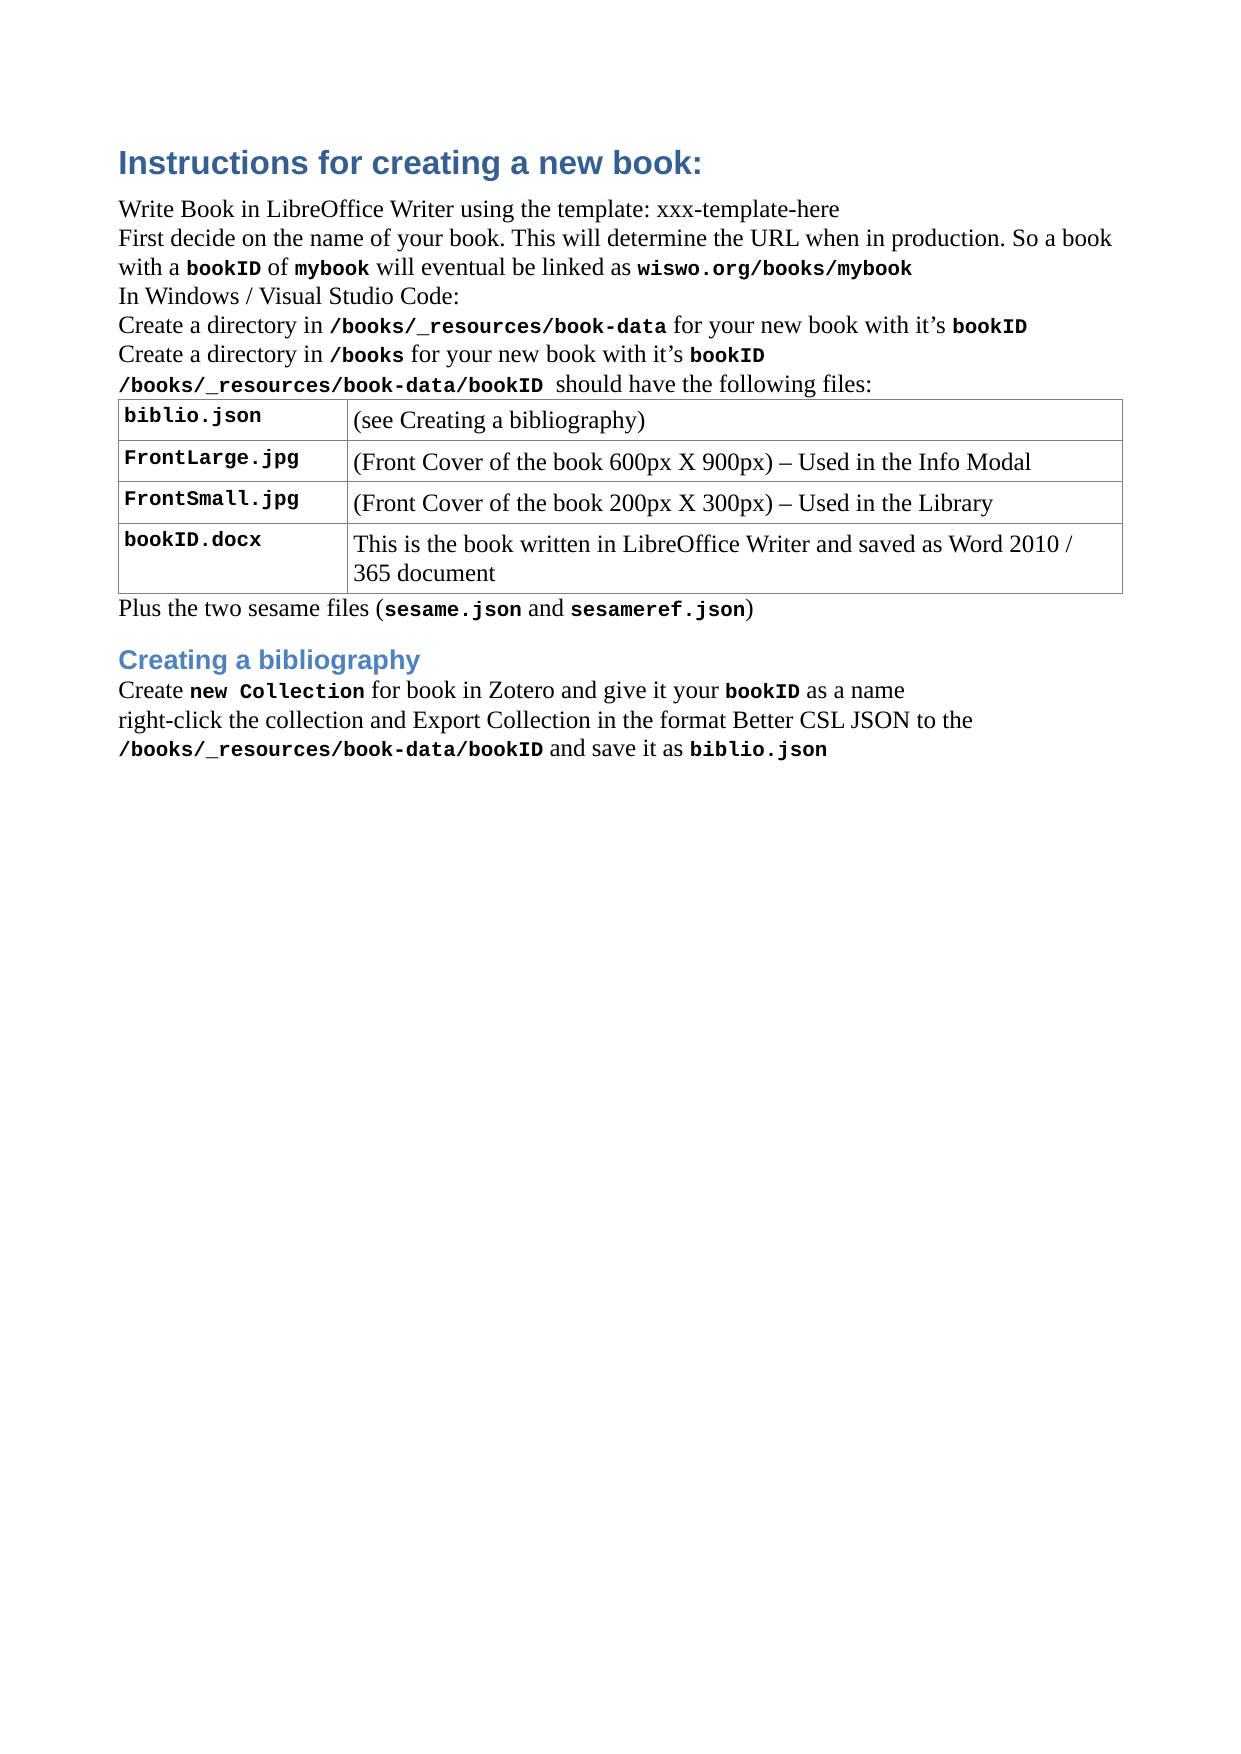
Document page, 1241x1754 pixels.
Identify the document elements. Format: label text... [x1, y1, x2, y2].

table_cell This is the book written in LibreOffice Writer and saved as Word 2010 / 365 document [348, 524, 1122, 592]
text Create new Collection for book in Zotero and give it your bookID as a name [118, 675, 1122, 705]
text right-click the collection and Export Collection in the format Better CSL JSON to the /books/_resources/book-data/bookID and save it as biblio.json [118, 705, 1122, 763]
table_cell FrontSmall.jpg [119, 482, 347, 522]
table_header biblio.json [119, 400, 347, 440]
text In Windows / Visual Studio Code: [118, 281, 1122, 310]
text Create a directory in /books/_resources/book-data for your new book with it’s bookID [118, 310, 1122, 339]
text /books/_resources/book-data/bookID should have the following files: [118, 369, 1122, 399]
table_cell (Front Cover of the book 600px X 900px) – Used in the Info Modal [348, 441, 1122, 481]
text Plus the two sesame files (sesame.json and sesameref.json) [118, 594, 1122, 623]
table_header (see Creating a bibliography) [348, 400, 1122, 440]
text Write Book in LibreOffice Writer using the template: xxx-template-here [118, 194, 1122, 223]
subtitle Instructions for creating a new book: [118, 143, 1122, 182]
text Create a directory in /books for your new book with it’s bookID [118, 339, 1122, 369]
table_cell (Front Cover of the book 200px X 300px) – Used in the Library [348, 482, 1122, 522]
subtitle Creating a bibliography [118, 644, 1122, 675]
text First decide on the name of your book. This will determine the URL when in production. So a book with a bookID of mybook will eventual be linked as wiswo.org/books/mybook [118, 223, 1122, 281]
table_cell FrontLarge.jpg [119, 441, 347, 481]
table_cell bookID.docx [119, 524, 347, 592]
